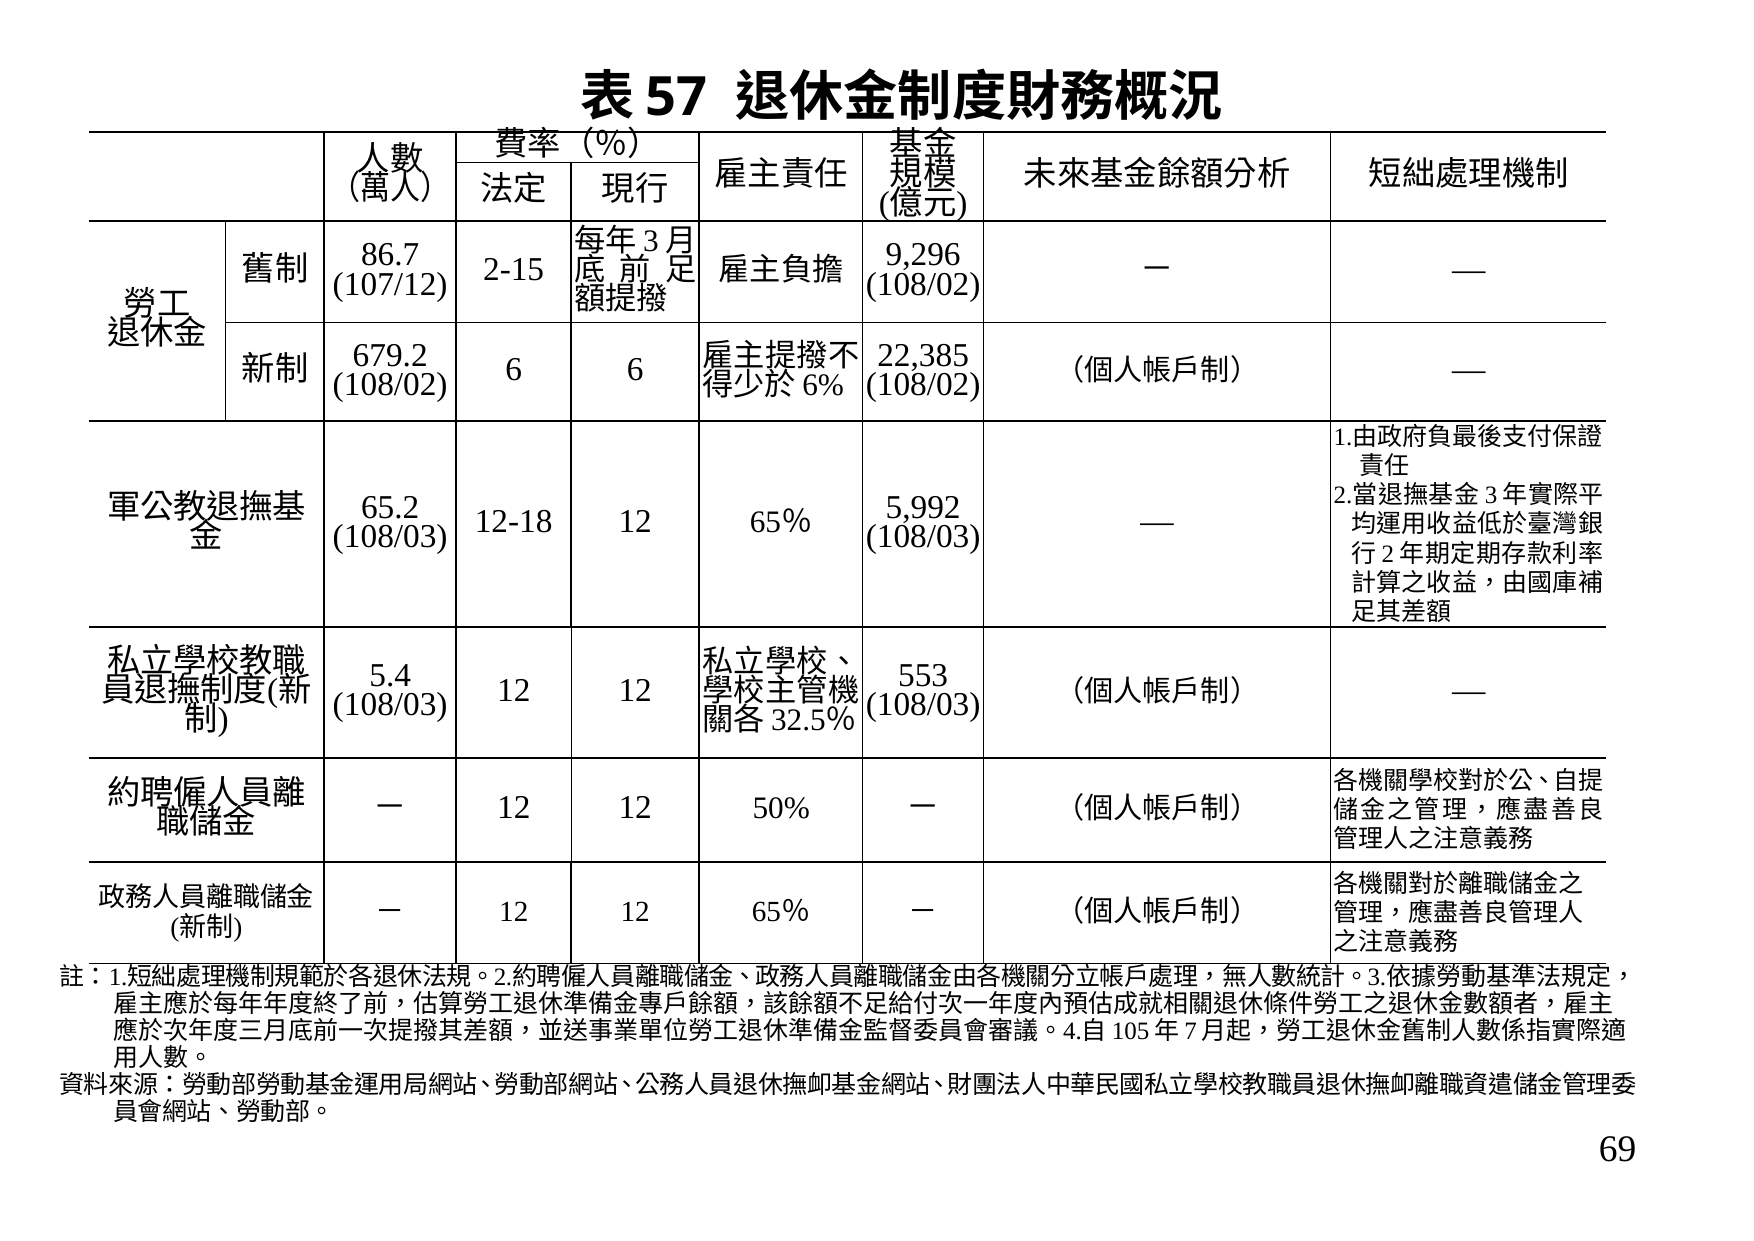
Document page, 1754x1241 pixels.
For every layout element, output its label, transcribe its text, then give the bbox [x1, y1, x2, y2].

table_cell 679.2 (108/02) [325, 323, 455, 420]
table_cell （個人帳戶制） [984, 759, 1330, 861]
table_cell 5,992 (108/03) [863, 422, 983, 626]
table_cell 每年3月底前足額提撥 [572, 222, 698, 322]
table_cell 65％ [700, 863, 862, 963]
table_cell 勞工 退休金 [89, 222, 225, 420]
table_cell － [984, 222, 1330, 322]
text 註：1.短絀處理機制規範於各退休法規。2.約聘僱人員離職儲金、政務人員離職儲金由各機關分立帳戶處理，無人數統計。3.依據勞動基準法規定，雇主應於每年年度終了前，估算勞工退休準備金專戶餘額，該餘額不足給付次一年度內預估成就相關退休條件勞工之退休金數額者，雇主應於次年度三月底前一次提撥其差額，並送事業單位勞工退休準備金監督委員會審議。4.自105年7月起，勞工退休金舊制人數係指實際適用人數。 [59, 964, 1636, 1072]
table_cell 雇主提撥不得少於6% [700, 323, 862, 420]
text 資料來源：勞動部勞動基金運用局網站、勞動部網站、公務人員退休撫卹基金網站、財團法人中華民國私立學校教職員退休撫卹離職資遣儲金管理委員會網站、勞動部。 [59, 1072, 1636, 1126]
table_cell 私立學校、學校主管機關各32.5％ [700, 628, 862, 757]
table_cell 6 [572, 323, 698, 420]
table_cell － [325, 863, 455, 963]
table_cell 12 [457, 628, 571, 757]
table_cell － [863, 759, 983, 861]
table_cell 新制 [226, 323, 323, 420]
table_cell — [1331, 323, 1606, 420]
table_cell （個人帳戶制） [984, 628, 1330, 757]
table_cell 12 [572, 759, 698, 861]
text 表57 退休金制度財務概況 [59, 53, 1636, 131]
table_cell — [1331, 628, 1606, 757]
table_header 雇主責任 [700, 133, 862, 220]
table_cell 9,296 (108/02) [863, 222, 983, 322]
table_cell 5.4 (108/03) [325, 628, 455, 757]
table_cell 現行 [572, 163, 698, 220]
table_cell 6 [457, 323, 570, 420]
table_cell 各機關對於離職儲金之管理，應盡善良管理人之注意義務 [1331, 863, 1606, 963]
table_cell 553 (108/03) [863, 628, 983, 757]
table_cell － [325, 759, 455, 861]
table_cell 私立學校教職員退撫制度(新制) [89, 628, 323, 757]
table_cell 22,385 (108/02) [863, 323, 983, 420]
table_cell 法定 [457, 163, 570, 220]
table_cell — [984, 422, 1330, 626]
table_header [89, 133, 323, 220]
table_cell 約聘僱人員離職儲金 [89, 759, 323, 861]
table_cell 12 [572, 422, 698, 626]
table_cell 12-18 [457, 422, 570, 626]
table_cell （個人帳戶制） [984, 863, 1330, 963]
table_cell 2-15 [457, 222, 570, 322]
table_cell 65.2 (108/03) [325, 422, 455, 626]
table_header 費率（％） [457, 133, 698, 162]
table_cell 12 [572, 863, 698, 963]
table_cell 12 [457, 863, 570, 963]
table_cell 86.7 (107/12) [325, 222, 455, 322]
table_cell （個人帳戶制） [984, 323, 1330, 420]
table_cell 12 [457, 759, 571, 861]
table_header 短絀處理機制 [1331, 133, 1606, 220]
table_cell 50% [700, 759, 862, 861]
table_cell 12 [572, 628, 698, 757]
table_cell 各機關學校對於公、自提儲金之管理，應盡善良管理人之注意義務 [1331, 759, 1606, 861]
table_cell — [1331, 222, 1606, 322]
table_header 未來基金餘額分析 [984, 133, 1330, 220]
table_cell 65％ [700, 422, 862, 626]
table_cell 政務人員離職儲金 (新制) [89, 863, 323, 963]
table_header 人數 （萬人） [325, 133, 455, 220]
table_cell 舊制 [226, 222, 323, 322]
table_header 基金 規模 (億元) [863, 133, 983, 220]
table_cell 軍公教退撫基金 [89, 422, 323, 626]
table_cell 1.由政府負最後支付保證責任 2.當退撫基金3年實際平均運用收益低於臺灣銀行2年期定期存款利率計算之收益，由國庫補足其差額 [1331, 422, 1606, 626]
table_cell － [863, 863, 983, 963]
table_cell 雇主負擔 [700, 222, 862, 322]
